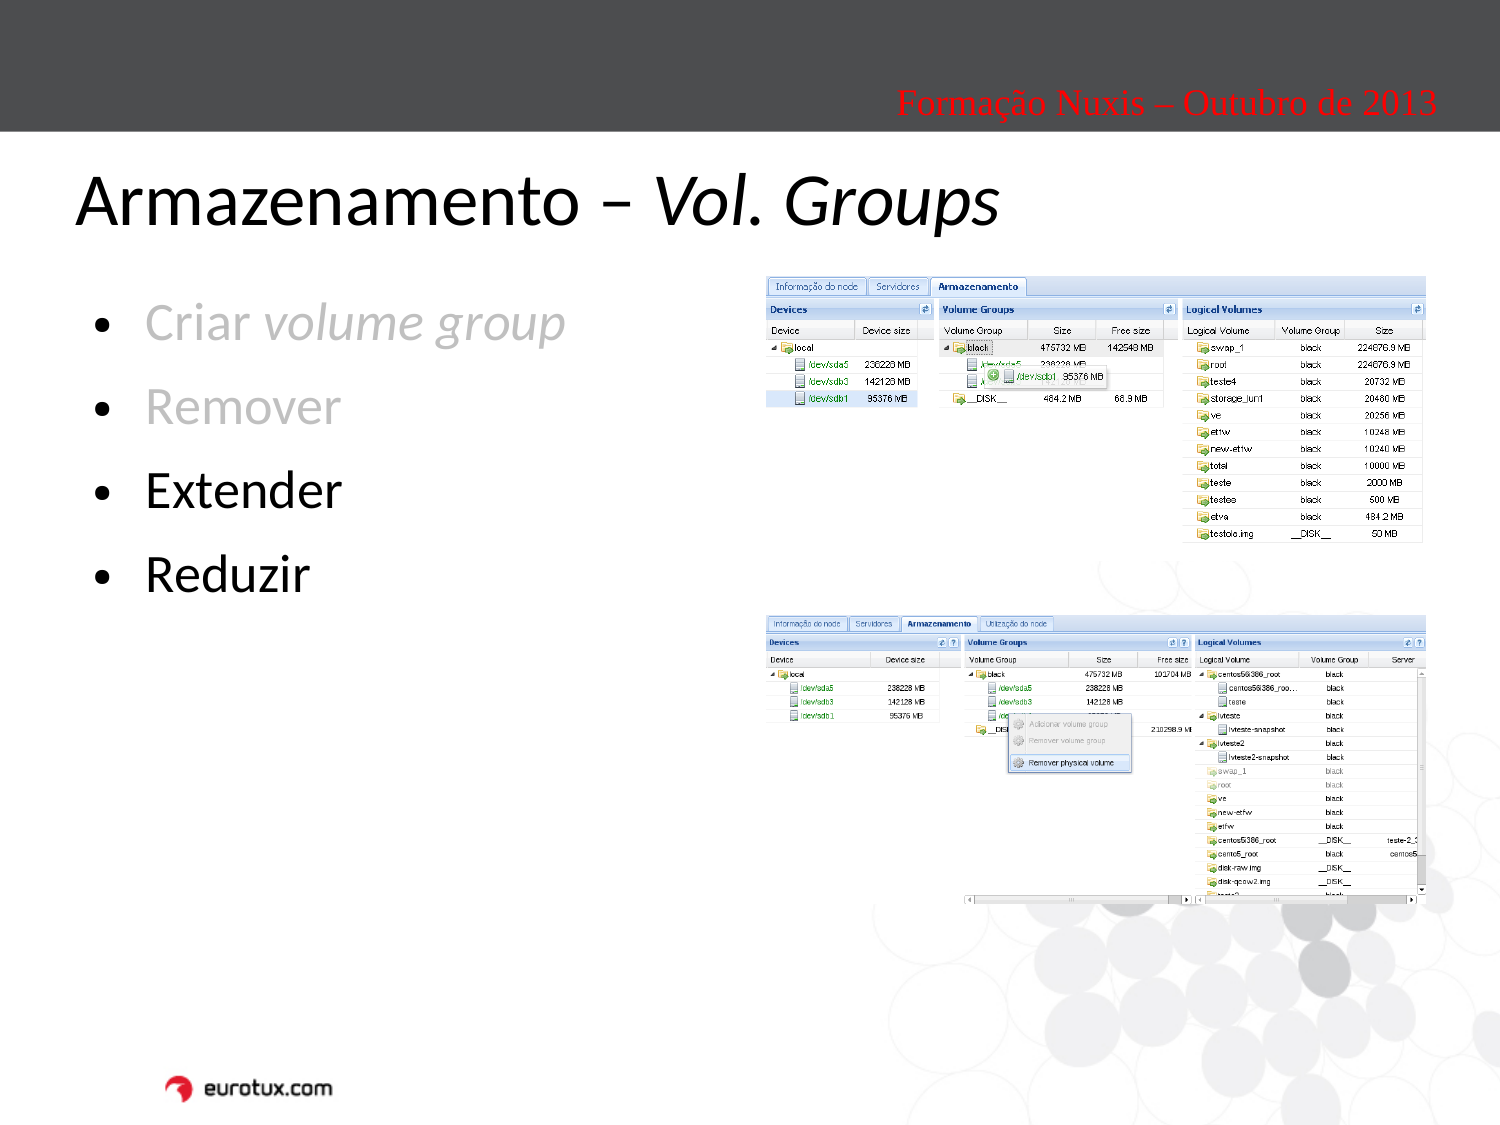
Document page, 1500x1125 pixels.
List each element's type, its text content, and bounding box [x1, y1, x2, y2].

picture [0, 0, 1500, 1125]
list Criar volume group Remover Extender Reduzir [75, 299, 734, 953]
title Armazenamento – Vol. Groups [75, 112, 1425, 301]
